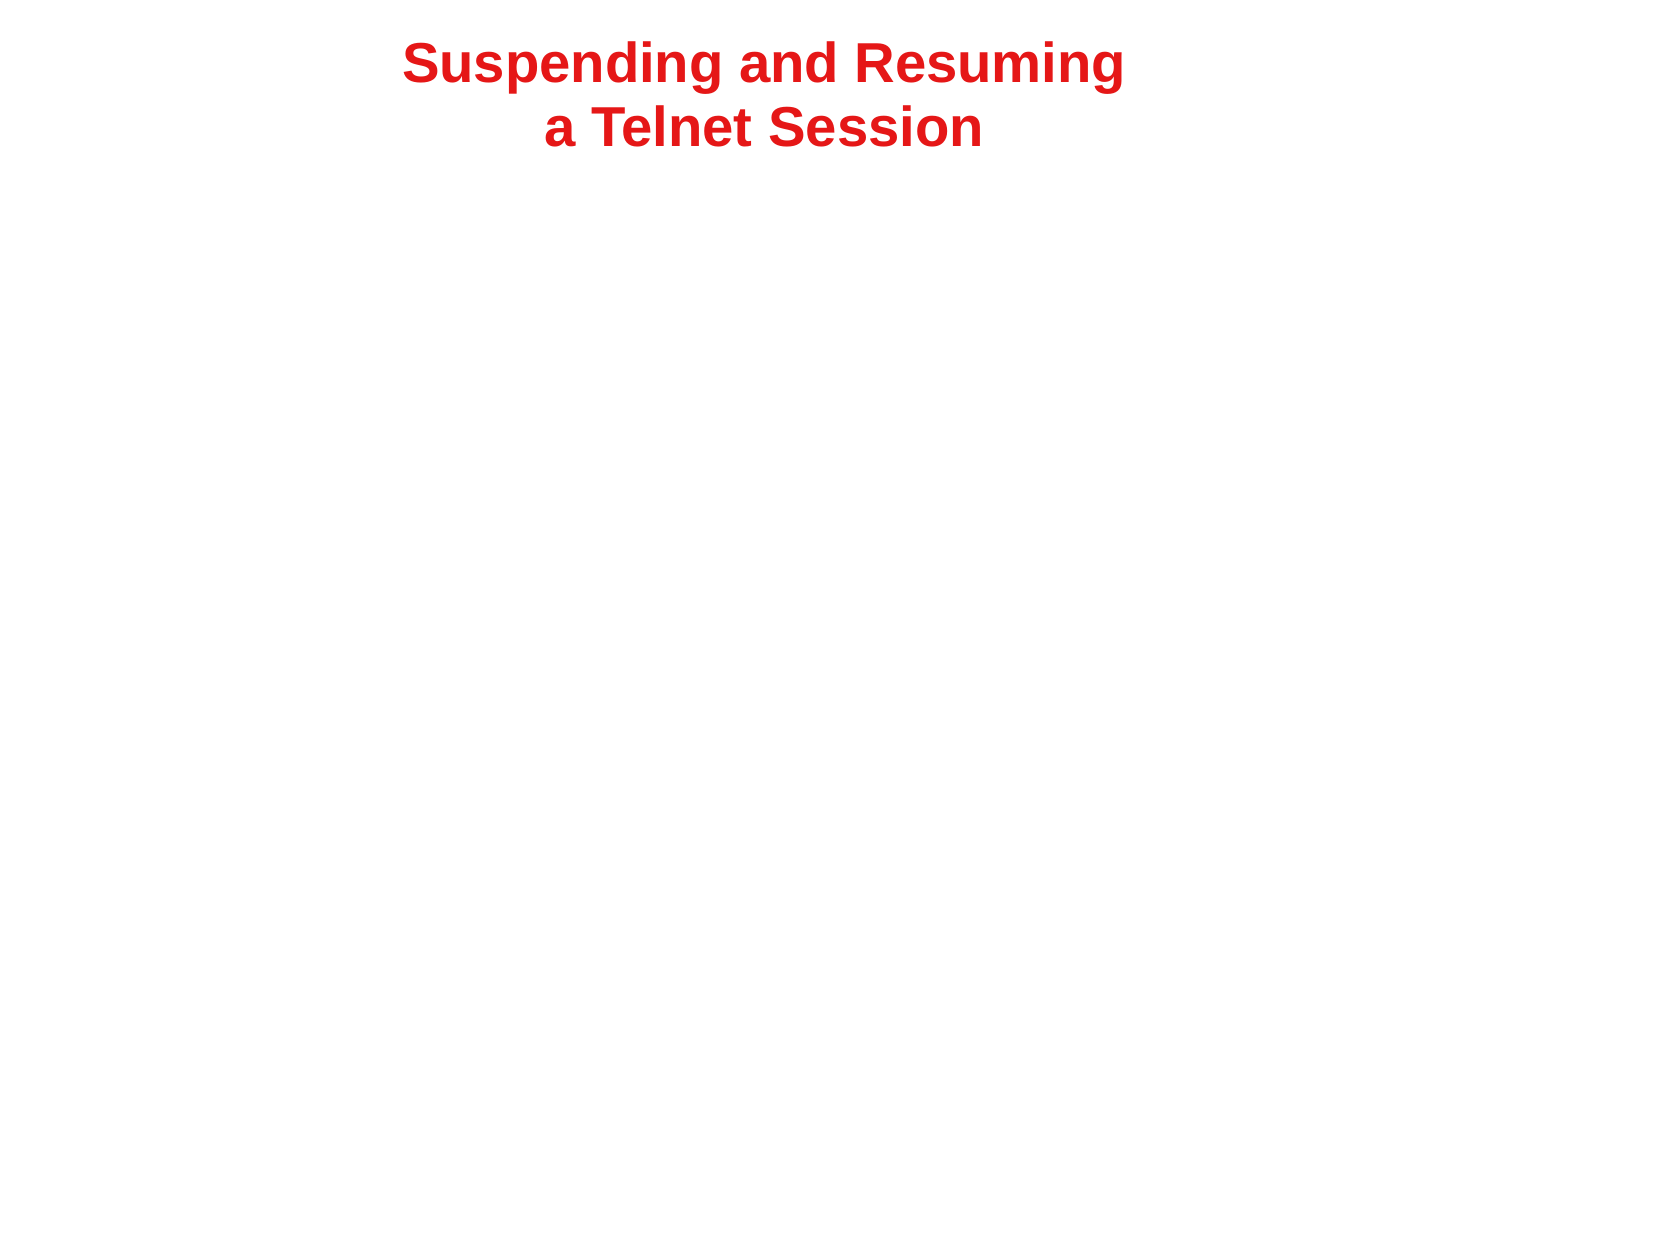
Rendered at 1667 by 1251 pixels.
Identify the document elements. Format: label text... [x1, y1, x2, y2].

text_box Suspending and Resuming a Telnet Session [75, 31, 1454, 160]
